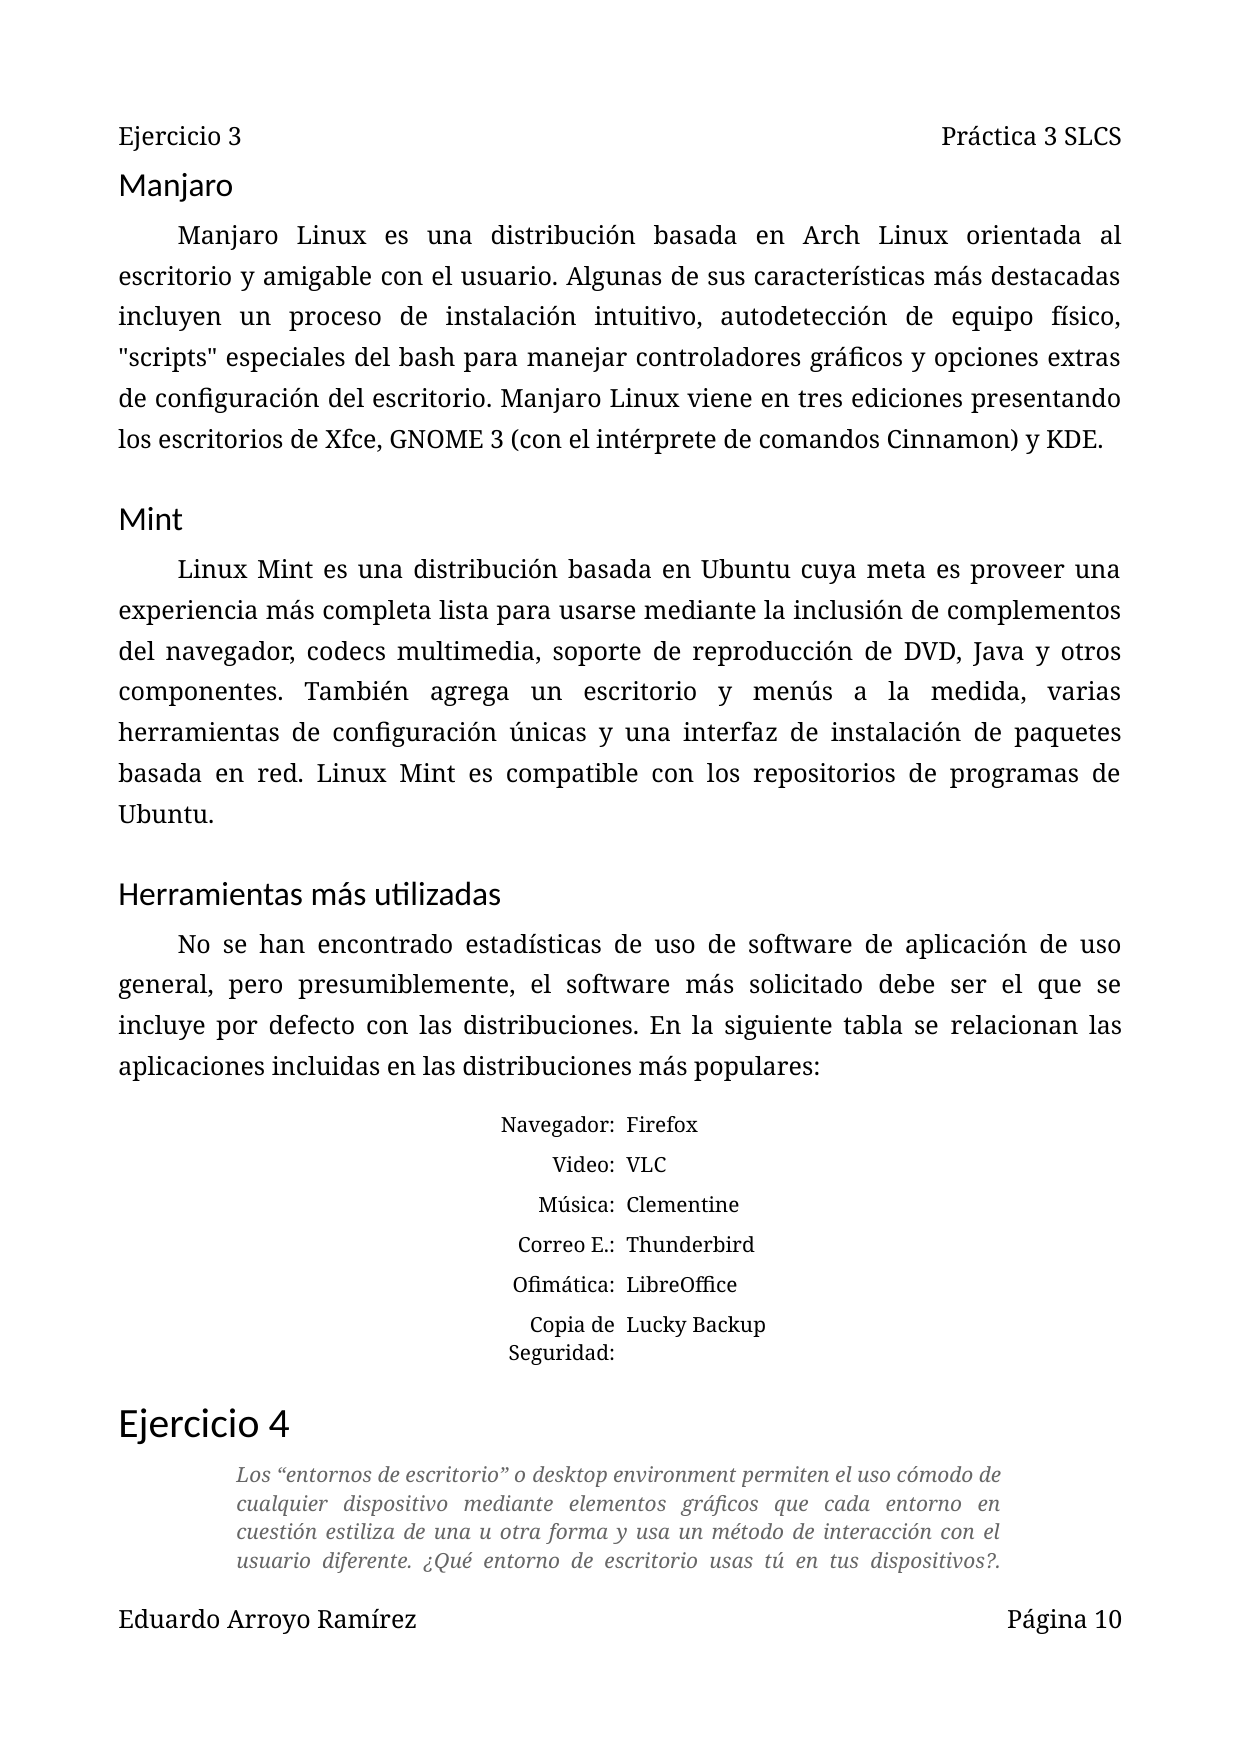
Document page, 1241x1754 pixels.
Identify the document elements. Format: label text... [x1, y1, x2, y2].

table_cell Lucky Backup [621, 1304, 821, 1372]
text Los “entornos de escritorio” o desktop environment permiten el uso cómodo de cualquier dispositivo mediante elementos gráficos que cada entorno en cuestión estiliza de una u otra forma y usa un método de interacción con el usuario diferente. ¿Qué entorno de escritorio usas tú en tus dispositivos?. [236, 1461, 1004, 1574]
table_header Navegador: [414, 1105, 621, 1144]
table_cell LibreOffice [621, 1264, 821, 1304]
text Manjaro Linux es una distribución basada en Arch Linux orientada al escritorio y amigable con el usuario. Algunas de sus características más destacadas incluyen un proceso de instalación intuitivo, autodetección de equipo físico, "scripts" especiales del bash para manejar controladores gráficos y opciones extras de configuración del escritorio. Manjaro Linux viene en tres ediciones presentando los escritorios de Xfce, GNOME 3 (con el intérprete de comandos Cinnamon) y KDE. [118, 217, 1122, 456]
table_cell Ofimática: [414, 1264, 621, 1304]
subtitle Herramientas más utilizadas [118, 873, 1122, 914]
text Linux Mint es una distribución basada en Ubuntu cuya meta es proveer una experiencia más completa lista para usarse mediante la inclusión de complementos del navegador, codecs multimedia, soporte de reproducción de DVD, Java y otros componentes. También agrega un escritorio y menús a la medida, varias herramientas de configuración únicas y una interfaz de instalación de paquetes basada en red. Linux Mint es compatible con los repositorios de programas de Ubuntu. [118, 551, 1122, 831]
table_cell Clementine [621, 1184, 821, 1224]
table_cell Correo E.: [414, 1224, 621, 1264]
subtitle Mint [118, 498, 1122, 539]
subtitle Manjaro [118, 164, 1122, 205]
table_cell Thunderbird [621, 1224, 821, 1264]
table_cell Video: [414, 1144, 621, 1184]
table_cell Copia de Seguridad: [414, 1304, 621, 1372]
text No se han encontrado estadísticas de uso de software de aplicación de uso general, pero presumiblemente, el software más solicitado debe ser el que se incluye por defecto con las distribuciones. En la siguiente tabla se relacionan las aplicaciones incluidas en las distribuciones más populares: [118, 926, 1122, 1083]
table_cell Música: [414, 1184, 621, 1224]
table_header Firefox [621, 1105, 821, 1144]
table_cell VLC [621, 1144, 821, 1184]
subtitle Ejercicio 4 [118, 1397, 1122, 1448]
